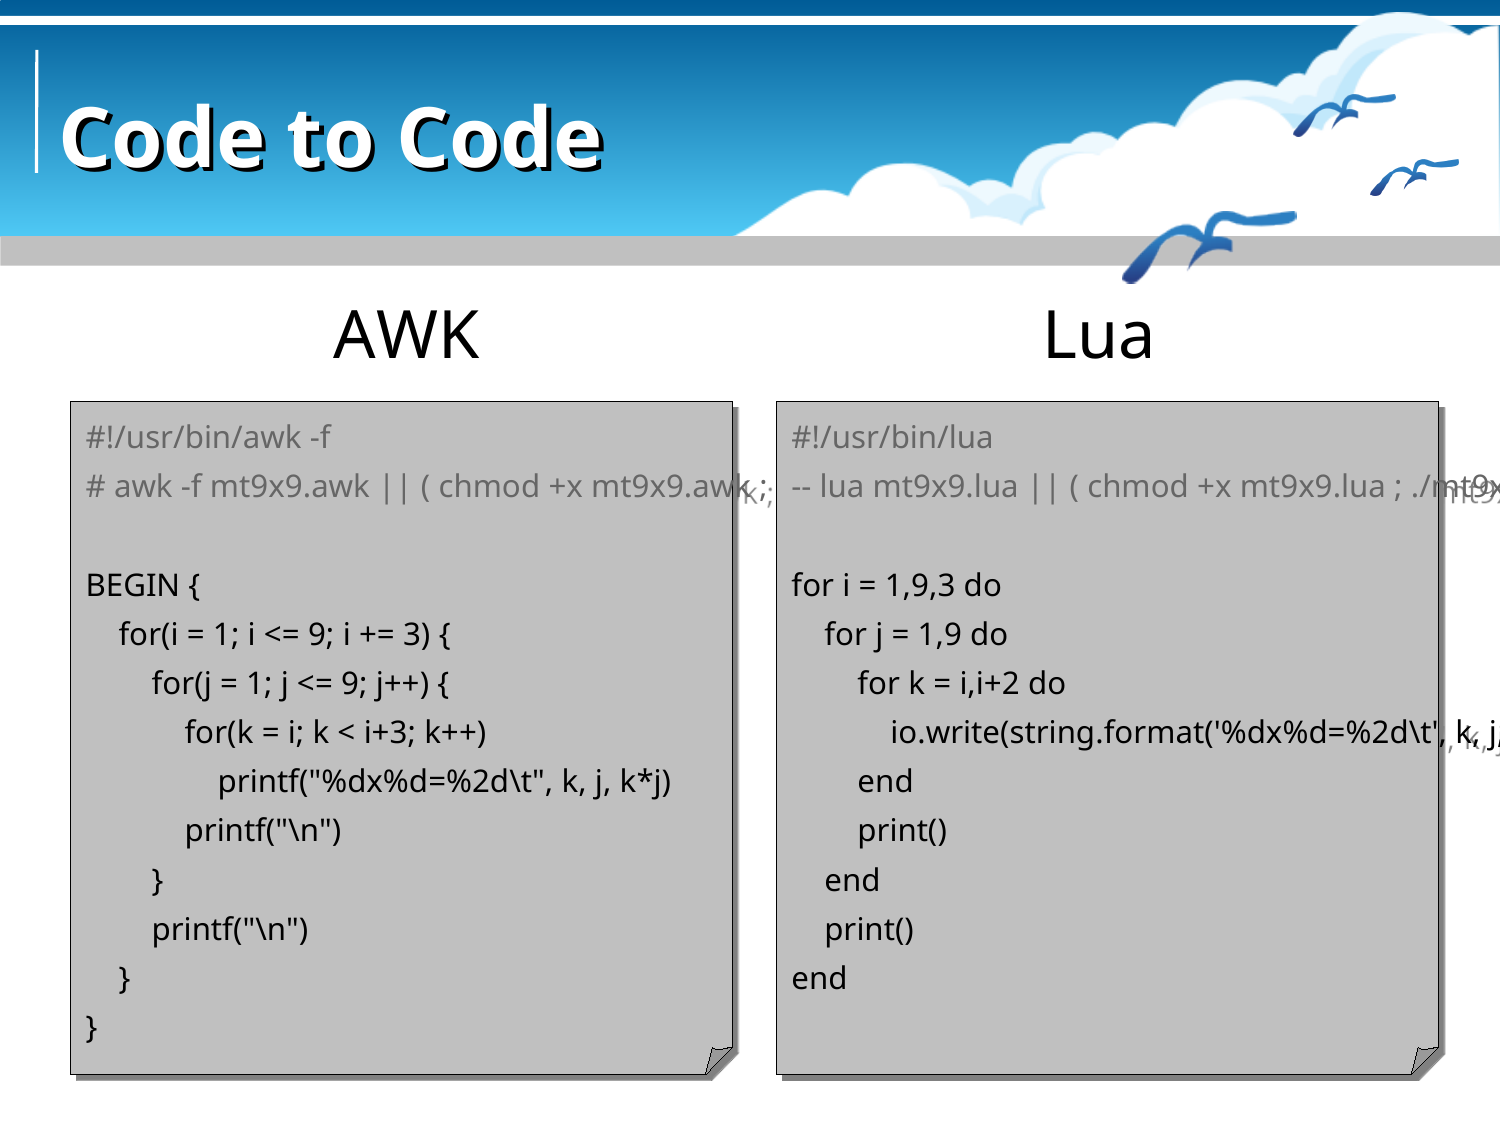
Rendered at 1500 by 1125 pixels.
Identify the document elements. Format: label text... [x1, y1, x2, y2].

title Code to Code [59, 86, 1465, 186]
text_box #!/usr/bin/lua -- lua mt9x9.lua || ( chmod +x mt9x9.lua ; ./mt9x9.lua ) for i = 1,9,3 do for j = 1,9 do for k = i,i+2 do io.write(string.format('%dx%d=%2d\t', k, j, k*j)) end print() end print() end [776, 401, 1439, 1075]
picture [730, 12, 1500, 284]
text_box #!/usr/bin/awk -f # awk -f mt9x9.awk || ( chmod +x mt9x9.awk ; ./mt9x9.awk ) BEGIN { for(i = 1; i <= 9; i += 3) { for(j = 1; j <= 9; j++) { for(k = i; k < i+3; k++) printf("%dx%d=%2d\t", k, j, k*j) printf("\n") } printf("\n") } } [70, 401, 733, 1075]
text_box Lua [1027, 283, 1229, 388]
text_box AWK [318, 283, 591, 388]
